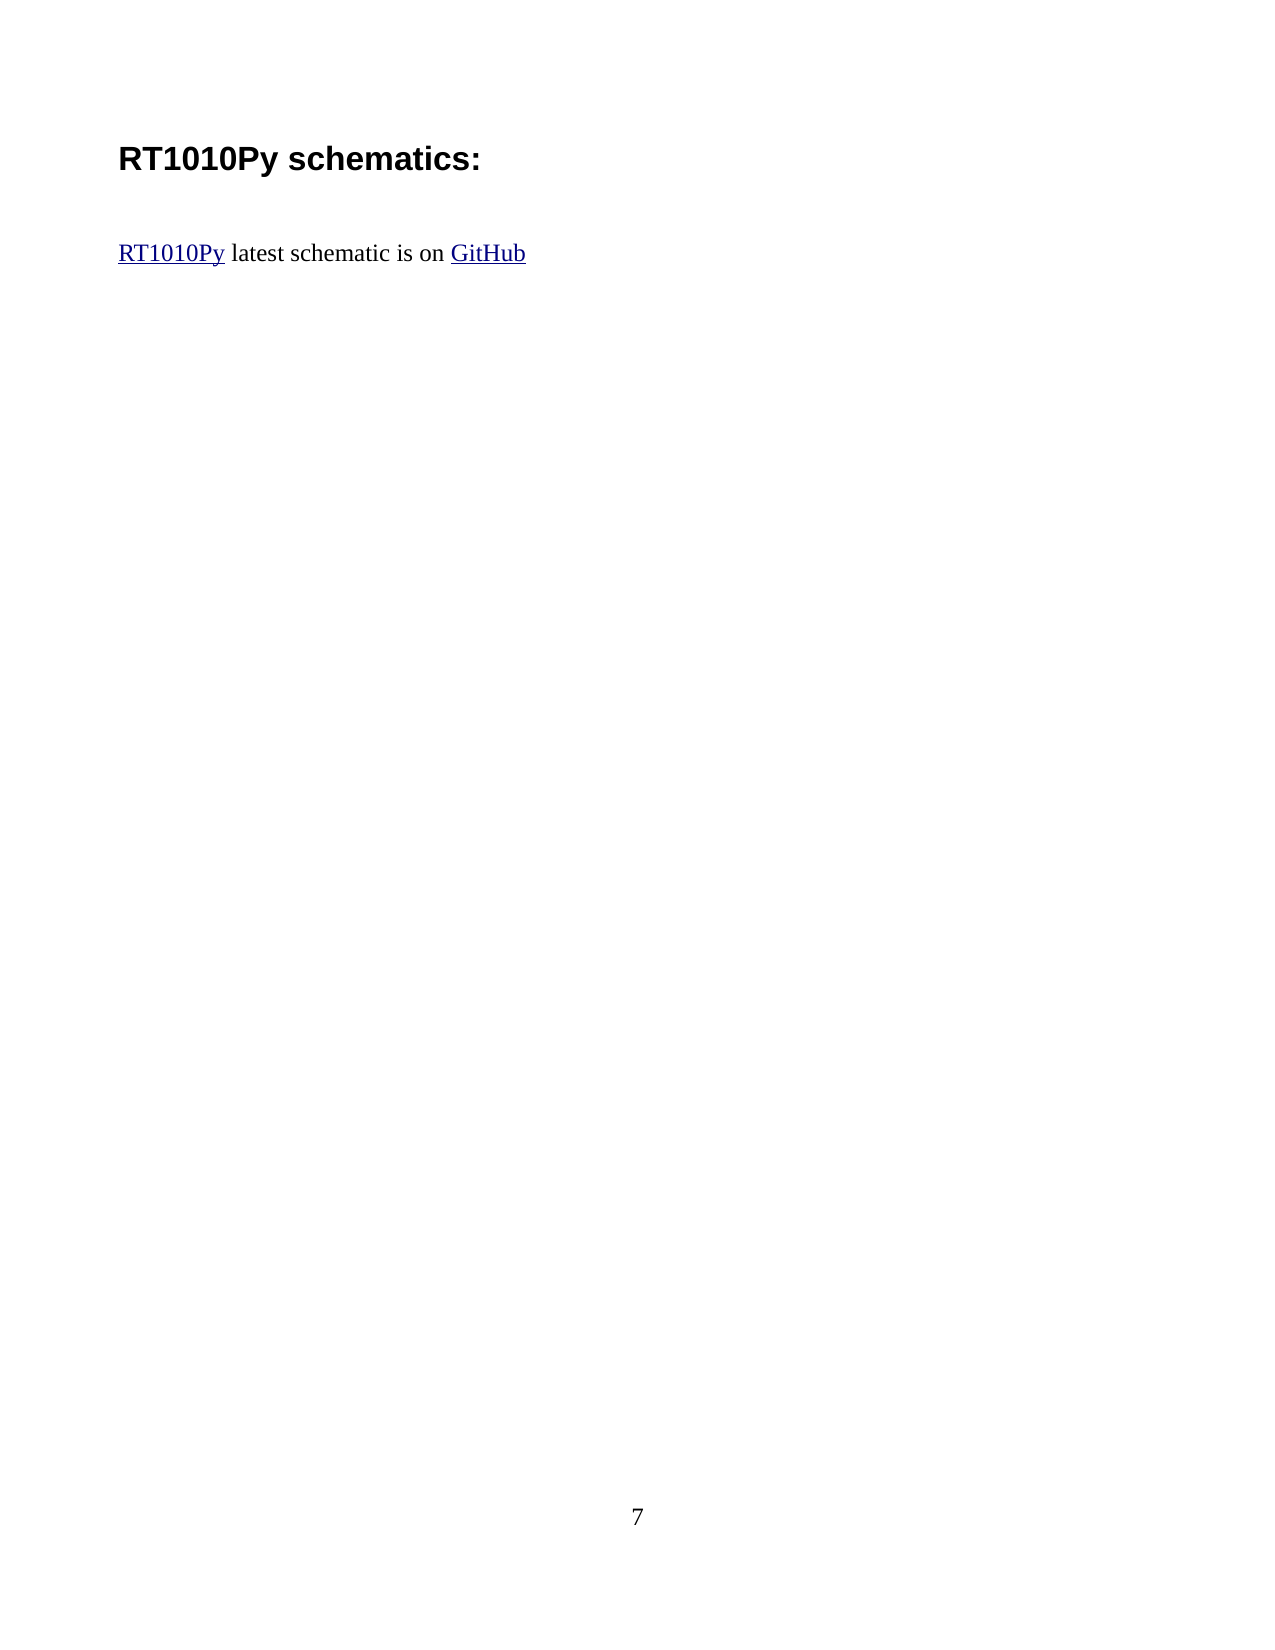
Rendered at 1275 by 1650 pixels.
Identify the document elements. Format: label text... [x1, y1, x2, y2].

subtitle RT1010Py schematics: [118, 139, 1157, 178]
text RT1010Py latest schematic is on GitHub [118, 238, 1157, 266]
